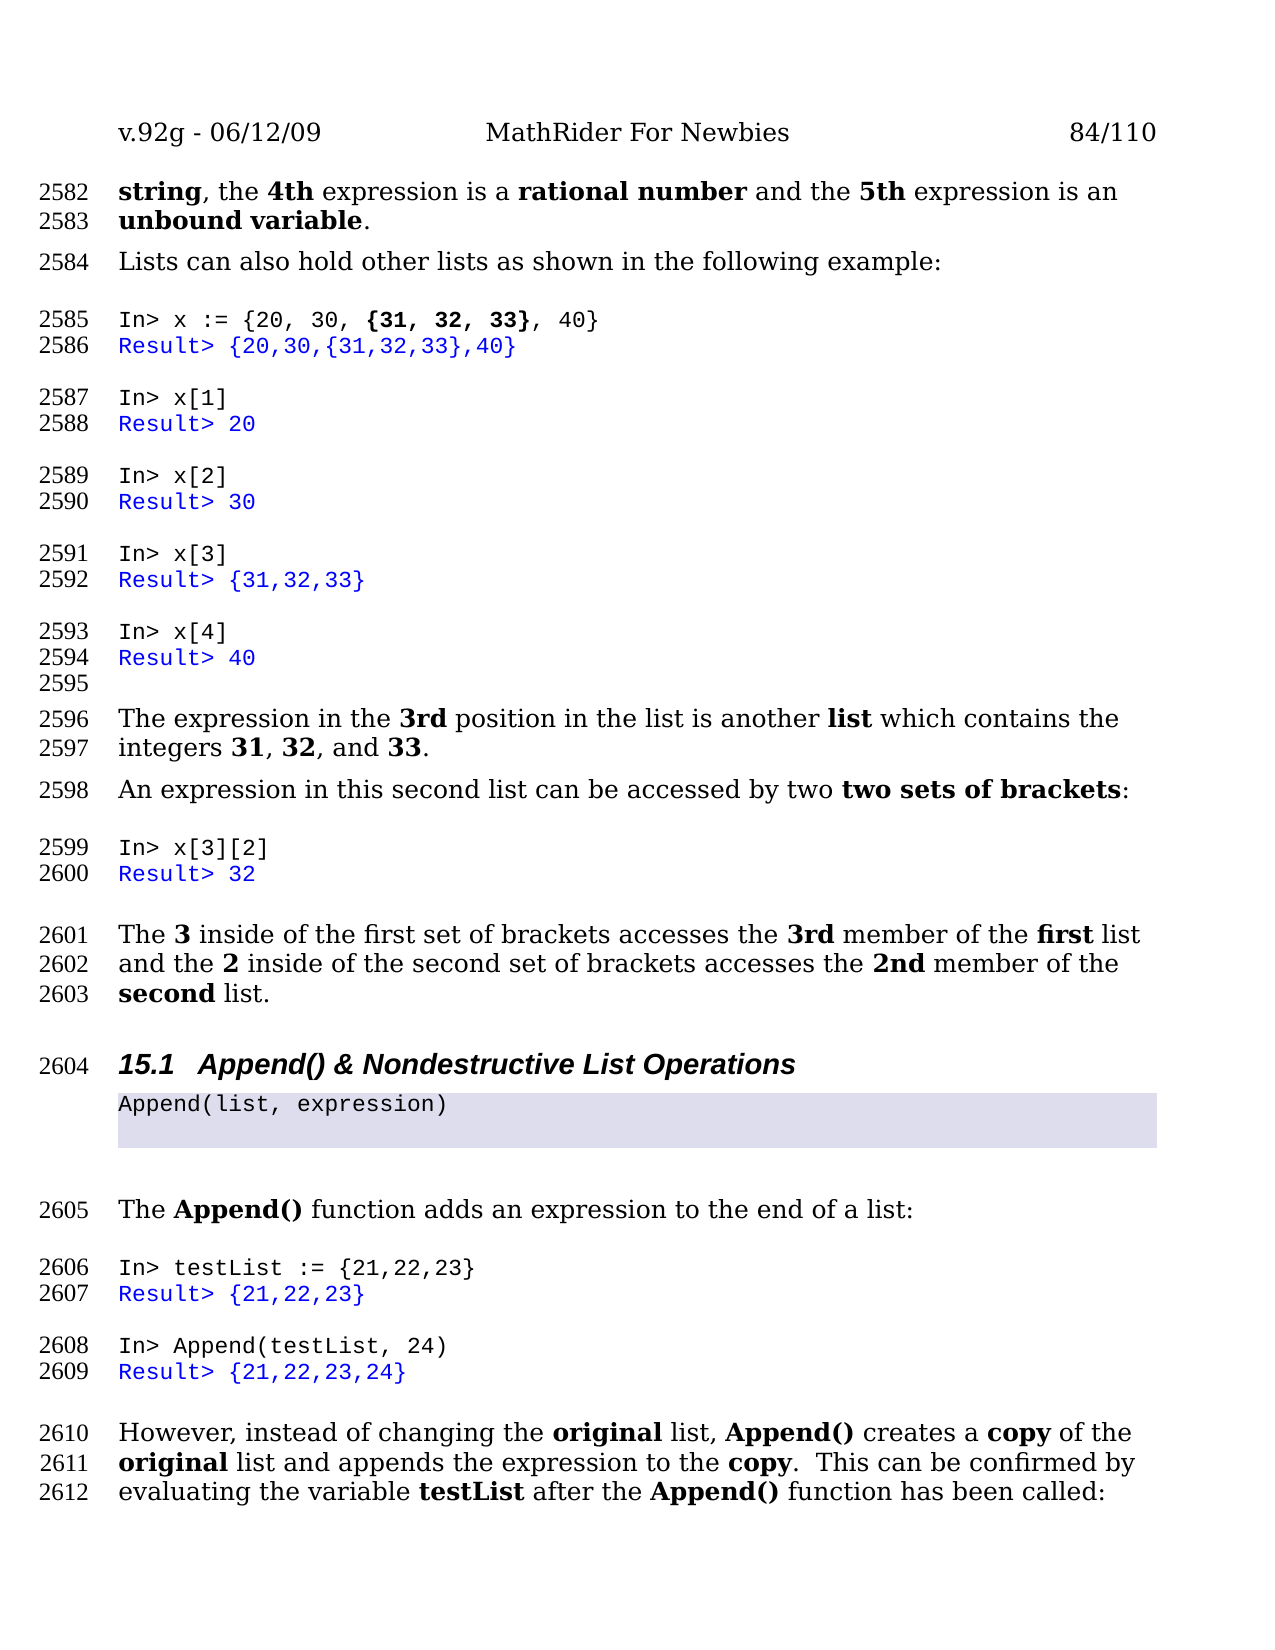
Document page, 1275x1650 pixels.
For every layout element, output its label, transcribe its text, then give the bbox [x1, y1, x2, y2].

text Result> {31,32,33} [118, 568, 1157, 594]
text The 3 inside of the first set of brackets accesses the 3rd member of the first list and the 2 inside of the second set of brackets accesses the 2nd member of the second list. [118, 920, 1157, 1008]
text In> x[1] [118, 387, 1157, 412]
text The Append() function adds an expression to the end of a list: [118, 1195, 1157, 1225]
text Result> {21,22,23,24} [118, 1360, 1157, 1386]
subtitle Append() & Nondestructive List Operations [118, 1047, 1157, 1081]
text Result> 20 [118, 412, 1157, 438]
text In> x[3][2] [118, 836, 1157, 862]
text In> x := {20, 30, {31, 32, 33}, 40} [118, 309, 1157, 335]
text In> Append(testList, 24) [118, 1334, 1157, 1360]
text Result> 30 [118, 490, 1157, 516]
text In> x[3] [118, 542, 1157, 568]
text However, instead of changing the original list, Append() creates a copy of the original list and appends the expression to the copy. This can be confirmed by evaluating the variable testList after the Append() function has been called: [118, 1418, 1157, 1506]
text Result> 40 [118, 646, 1157, 672]
text Lists can also hold other lists as shown in the following example: [118, 248, 1157, 277]
text An expression in this second list can be accessed by two two sets of brackets: [118, 775, 1157, 804]
text In> testList := {21,22,23} [118, 1257, 1157, 1283]
text Result> 32 [118, 862, 1157, 888]
text In> x[4] [118, 620, 1157, 646]
table_header Append(list, expression) [118, 1093, 1157, 1148]
text Result> {20,30,{31,32,33},40} [118, 335, 1157, 361]
text In> x[2] [118, 464, 1157, 490]
text string, the 4th expression is a rational number and the 5th expression is an unbound variable. [118, 177, 1157, 236]
text Result> {21,22,23} [118, 1283, 1157, 1308]
text The expression in the 3rd position in the list is another list which contains the integers 31, 32, and 33. [118, 704, 1157, 763]
